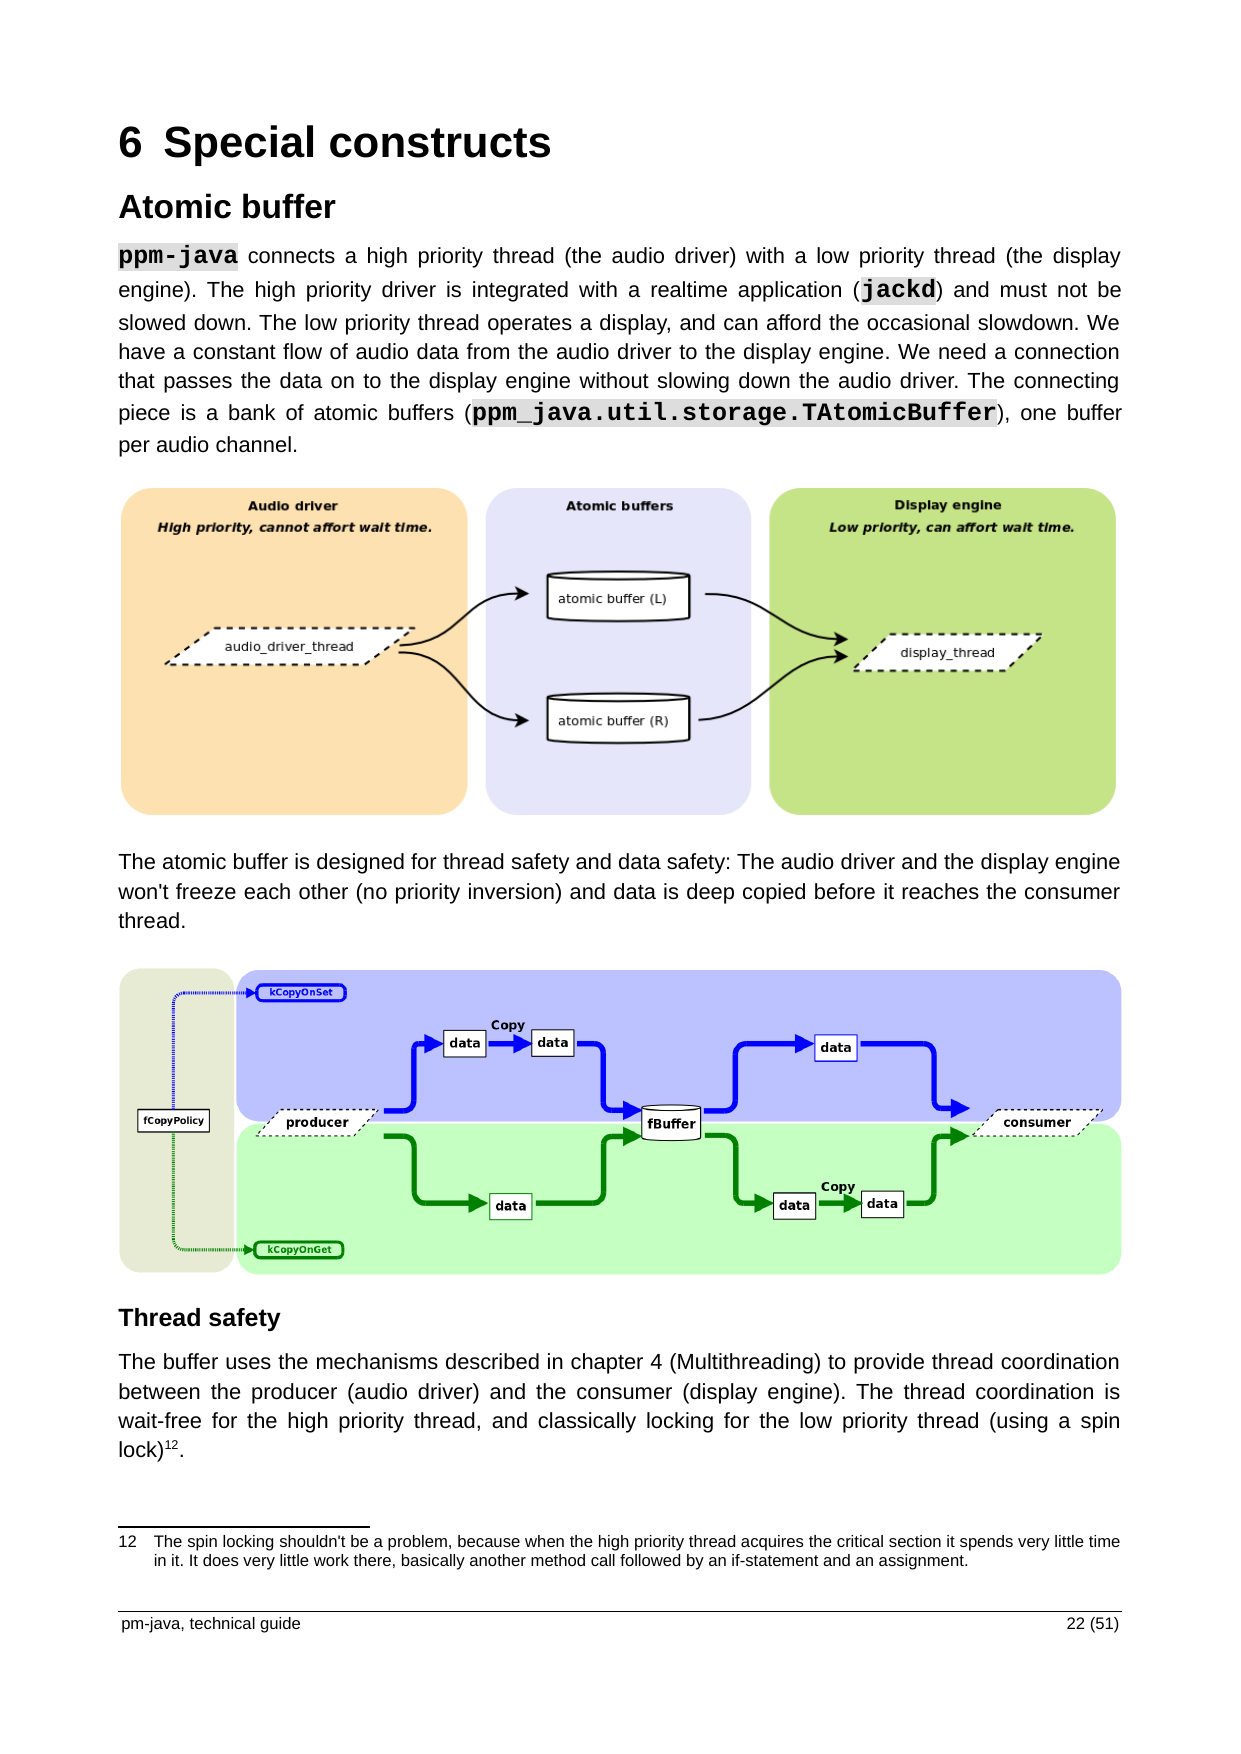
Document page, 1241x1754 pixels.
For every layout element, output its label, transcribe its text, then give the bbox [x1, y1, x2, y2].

text The atomic buffer is designed for thread safety and data safety: The audio driver and the display engine won't freeze each other (no priority inversion) and data is deep copied before it reaches the consumer thread. [118, 479, 1122, 933]
text ppm-java connects a high priority thread (the audio driver) with a low priority thread (the display engine). The high priority driver is integrated with a realtime application (jackd) and must not be slowed down. The low priority thread operates a display, and can afford the occasional slowdown. We have a constant flow of audio data from the audio driver to the display engine. We need a connection that passes the data on to the display engine without slowing down the audio driver. The connecting piece is a bank of atomic buffers (ppm_java.util.storage.TAtomicBuffer), one buffer per audio channel. [118, 243, 1122, 457]
picture [118, 967, 1123, 1275]
text The spin locking shouldn't be a problem, because when the high priority thread acquires the critical section it spends very little time in it. It does very little work there, basically another method call followed by an if-statement and an assignment. [118, 1533, 1122, 1570]
picture [121, 488, 1119, 816]
subtitle Atomic buffer [118, 188, 1122, 225]
text The buffer uses the mechanisms described in chapter 4 (Multithreading) to provide thread coordination between the producer (audio driver) and the consumer (display engine). The thread coordination is wait-free for the high priority thread, and classically locking for the low priority thread (using a spin lock). [118, 1350, 1122, 1462]
subtitle Thread safety [118, 1275, 1122, 1332]
subtitle Special constructs [118, 118, 1122, 167]
